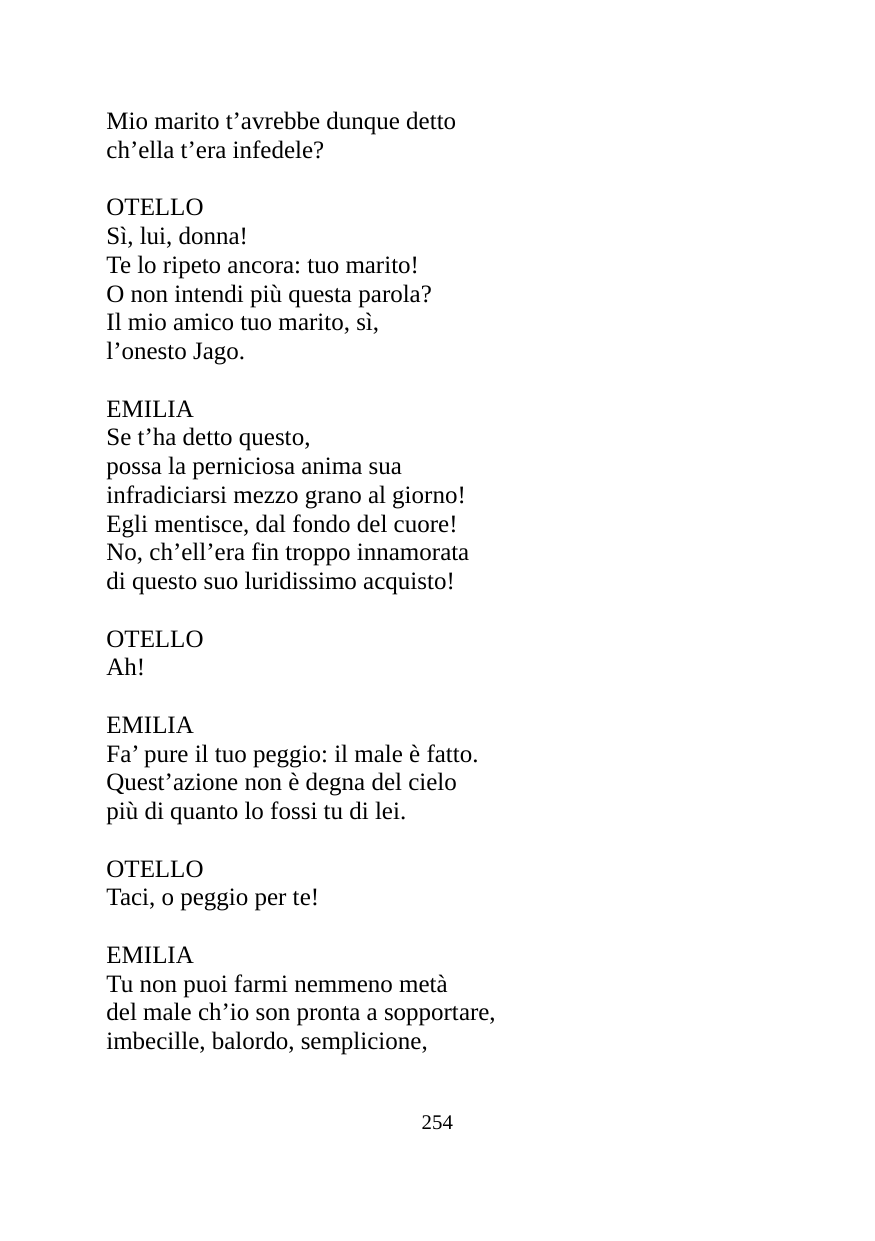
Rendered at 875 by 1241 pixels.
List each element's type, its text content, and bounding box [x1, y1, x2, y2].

text EMILIA Tu non puoi farmi nemmeno metà [106, 940, 768, 997]
text Quest’azione non è degna del cielo [106, 767, 768, 796]
text OTELLO Ah! [106, 624, 768, 681]
text OTELLO Sì, lui, donna! [106, 192, 768, 250]
text l’onesto Jago. [106, 336, 768, 365]
text O non intendi più questa parola? [106, 279, 768, 307]
text imbecille, balordo, semplicione, [106, 1026, 768, 1055]
text Te lo ripeto ancora: tuo marito! [106, 250, 768, 279]
text di questo suo luridissimo acquisto! [106, 566, 768, 595]
text Il mio amico tuo marito, sì, [106, 307, 768, 336]
text del male ch’io son pronta a sopportare, [106, 997, 768, 1026]
text OTELLO Taci, o peggio per te! [106, 854, 768, 911]
text EMILIA Fa’ pure il tuo peggio: il male è fatto. [106, 710, 768, 767]
text EMILIA Se t’ha detto questo, [106, 394, 768, 451]
text ch’ella t’era infedele? [106, 135, 768, 164]
text Mio marito t’avrebbe dunque detto [106, 106, 768, 135]
text infradiciarsi mezzo grano al giorno! [106, 480, 768, 509]
text Egli mentisce, dal fondo del cuore! [106, 509, 768, 537]
text No, ch’ell’era fin troppo innamorata [106, 537, 768, 566]
text più di quanto lo fossi tu di lei. [106, 796, 768, 825]
text possa la perniciosa anima sua [106, 451, 768, 480]
